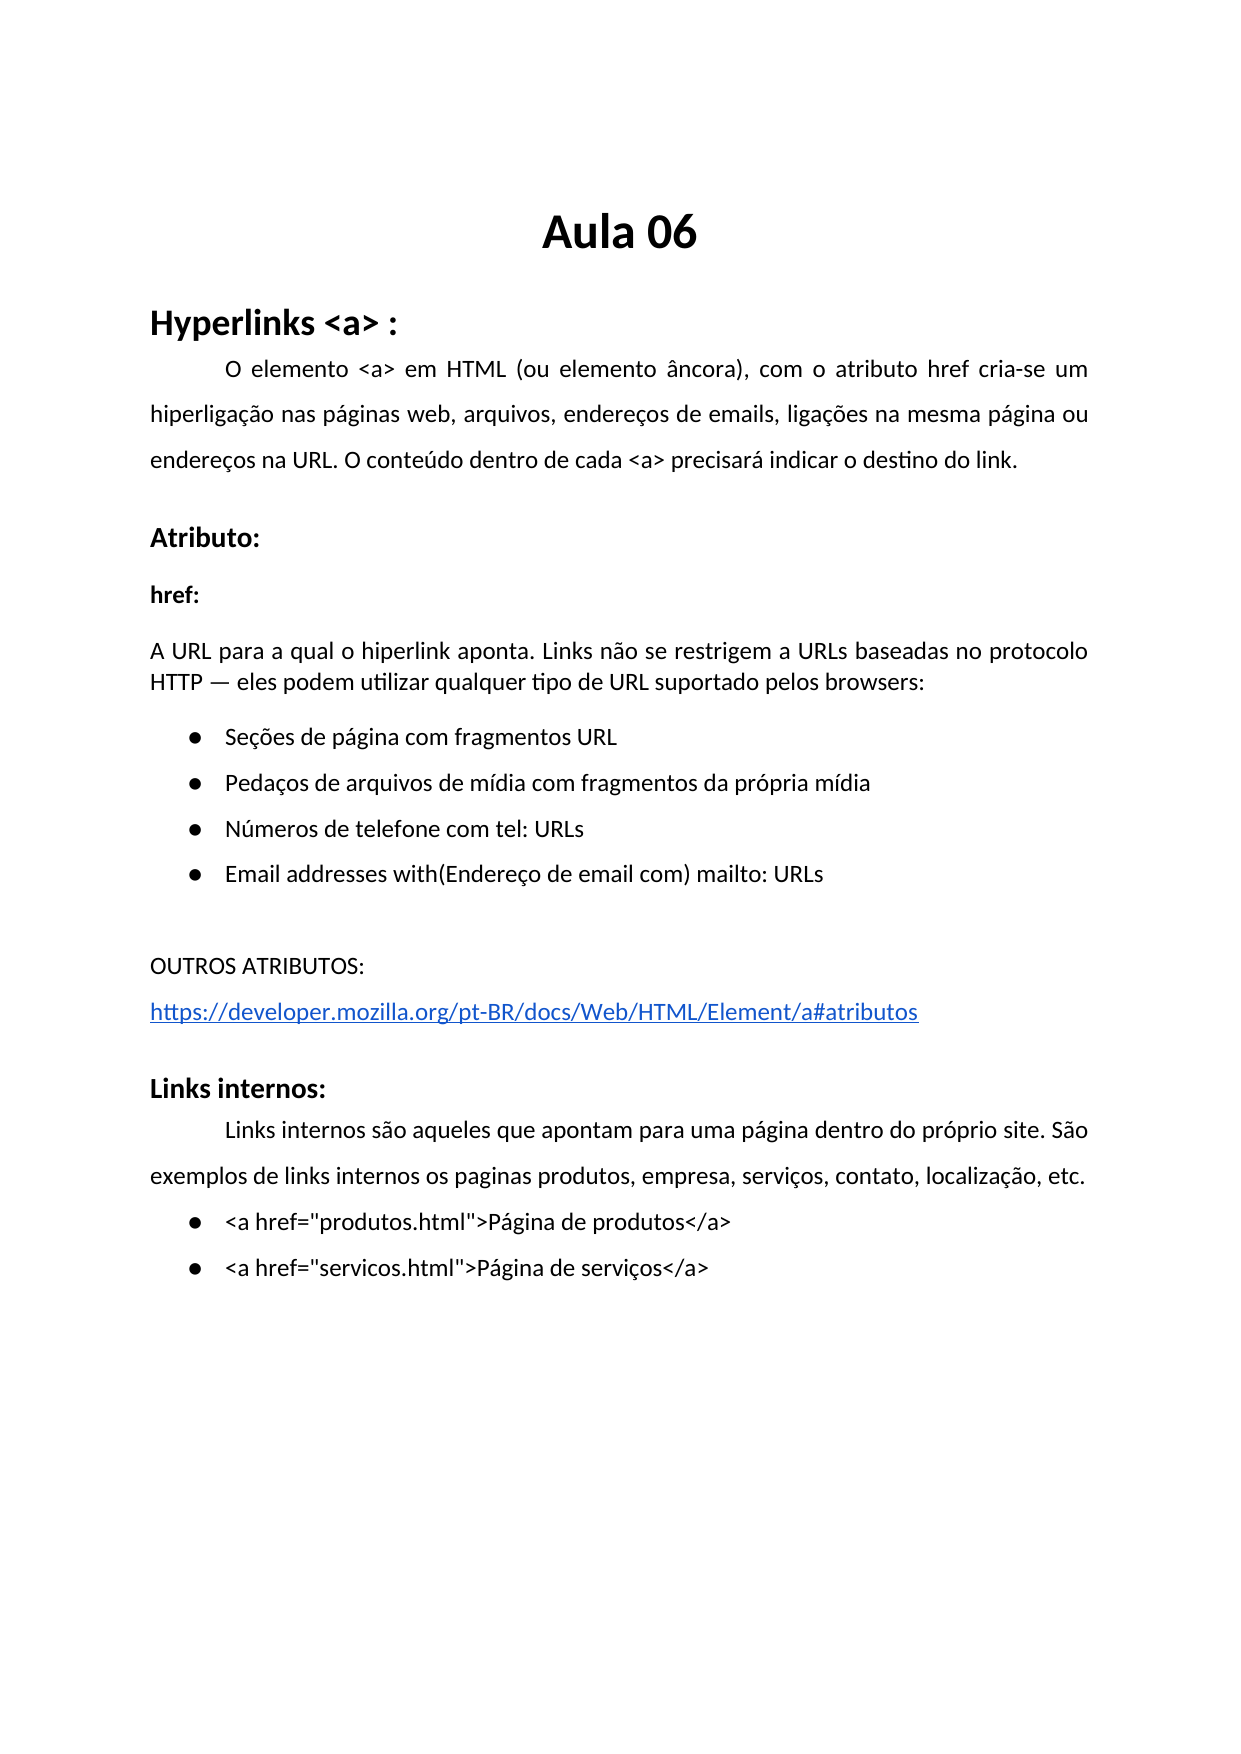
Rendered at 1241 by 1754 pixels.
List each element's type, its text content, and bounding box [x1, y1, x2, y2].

list Pedaços de arquivos de mídia com fragmentos da própria mídia [187, 767, 1090, 797]
text A URL para a qual o hiperlink aponta. Links não se restrigem a URLs baseadas no protocolo HTTP — eles podem utilizar qualquer tipo de URL suportado pelos browsers: [150, 635, 1090, 696]
list Números de telefone com tel: URLs [187, 813, 1090, 843]
list Email addresses with(Endereço de email com) mailto: URLs [187, 858, 1090, 889]
list <a href="servicos.html">Página de serviços</a> [187, 1252, 1090, 1282]
subtitle Aula 06 [150, 200, 1090, 261]
subtitle Atributo: [150, 519, 1090, 555]
list <a href="produtos.html">Página de produtos</a> [187, 1206, 1090, 1236]
subtitle Hyperlinks <a> : [150, 298, 1090, 344]
text O elemento <a> em HTML (ou elemento âncora), com o atributo href cria-se um hiperligação nas páginas web, arquivos, endereços de emails, ligações na mesma página ou endereços na URL. O conteúdo dentro de cada <a> precisará indicar o destino do link. [150, 353, 1090, 475]
text Links internos são aqueles que apontam para uma página dentro do próprio site. São exemplos de links internos os paginas produtos, empresa, serviços, contato, localização, etc. [150, 1114, 1090, 1191]
subtitle href: [150, 580, 1090, 610]
text OUTROS ATRIBUTOS: https://developer.mozilla.org/pt-BR/docs/Web/HTML/Element/a#atributos [150, 950, 1090, 1026]
subtitle Links internos: [150, 1071, 1090, 1106]
list Seções de página com fragmentos URL [187, 721, 1090, 752]
